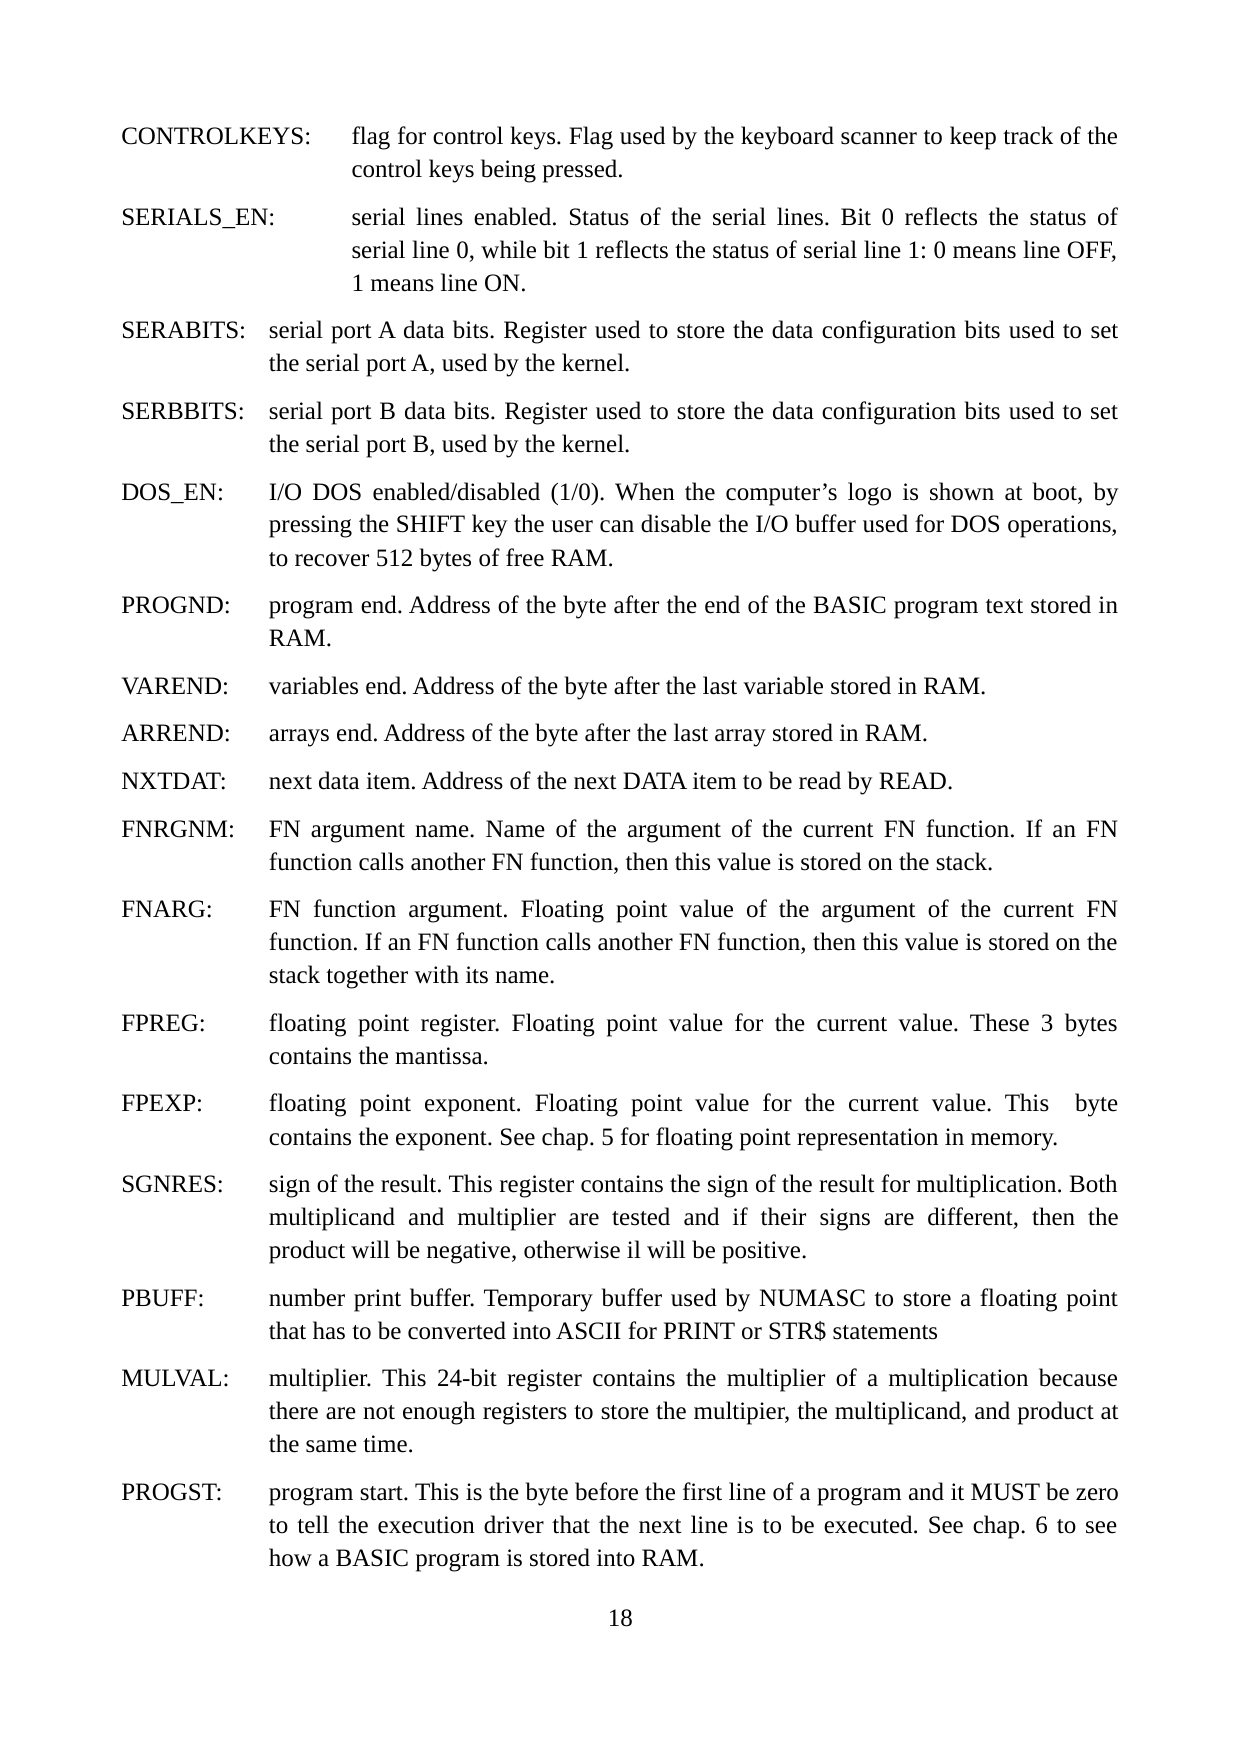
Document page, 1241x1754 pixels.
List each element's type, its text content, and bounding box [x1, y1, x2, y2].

text ARREND: arrays end. Address of the byte after the last array stored in RAM. [121, 718, 1119, 747]
text PROGND: program end. Address of the byte after the end of the BASIC program text stored in RAM. [121, 590, 1119, 652]
text SERIALS_EN: serial lines enabled. Status of the serial lines. Bit 0 reflects the status of serial line 0, while bit 1 reflects the status of serial line 1: 0 means line OFF, 1 means line ON. [121, 202, 1119, 296]
text CONTROLKEYS: flag for control keys. Flag used by the keyboard scanner to keep track of the control keys being pressed. [121, 121, 1119, 183]
text SERBBITS: serial port B data bits. Register used to store the data configuration bits used to set the serial port B, used by the kernel. [121, 396, 1119, 458]
text MULVAL: multiplier. This 24-bit register contains the multiplier of a multiplication because there are not enough registers to store the multipier, the multiplicand, and product at the same time. [121, 1363, 1119, 1458]
text FNARG: FN function argument. Floating point value of the argument of the current FN function. If an FN function calls another FN function, then this value is stored on the stack together with its name. [121, 894, 1119, 989]
text PROGST: program start. This is the byte before the first line of a program and it MUST be zero to tell the execution driver that the next line is to be executed. See chap. 6 to see how a BASIC program is stored into RAM. [121, 1477, 1119, 1572]
text NXTDAT: next data item. Address of the next DATA item to be read by READ. [121, 766, 1119, 795]
text FNRGNM: FN argument name. Name of the argument of the current FN function. If an FN function calls another FN function, then this value is stored on the stack. [121, 814, 1119, 875]
text FPREG: floating point register. Floating point value for the current value. These 3 bytes contains the mantissa. [121, 1008, 1119, 1070]
text PBUFF: number print buffer. Temporary buffer used by NUMASC to store a floating point that has to be converted into ASCII for PRINT or STR$ statements [121, 1283, 1119, 1344]
text SGNRES: sign of the result. This register contains the sign of the result for multiplication. Both multiplicand and multiplier are tested and if their signs are different, then the product will be negative, otherwise il will be positive. [121, 1169, 1119, 1264]
text DOS_EN: I/O DOS enabled/disabled (1/0). When the computer’s logo is shown at boot, by pressing the SHIFT key the user can disable the I/O buffer used for DOS operations, to recover 512 bytes of free RAM. [121, 477, 1119, 571]
text FPEXP: floating point exponent. Floating point value for the current value. This byte contains the exponent. See chap. 5 for floating point representation in memory. [121, 1088, 1119, 1150]
text SERABITS: serial port A data bits. Register used to store the data configuration bits used to set the serial port A, used by the kernel. [121, 315, 1119, 377]
text VAREND: variables end. Address of the byte after the last variable stored in RAM. [121, 671, 1119, 699]
